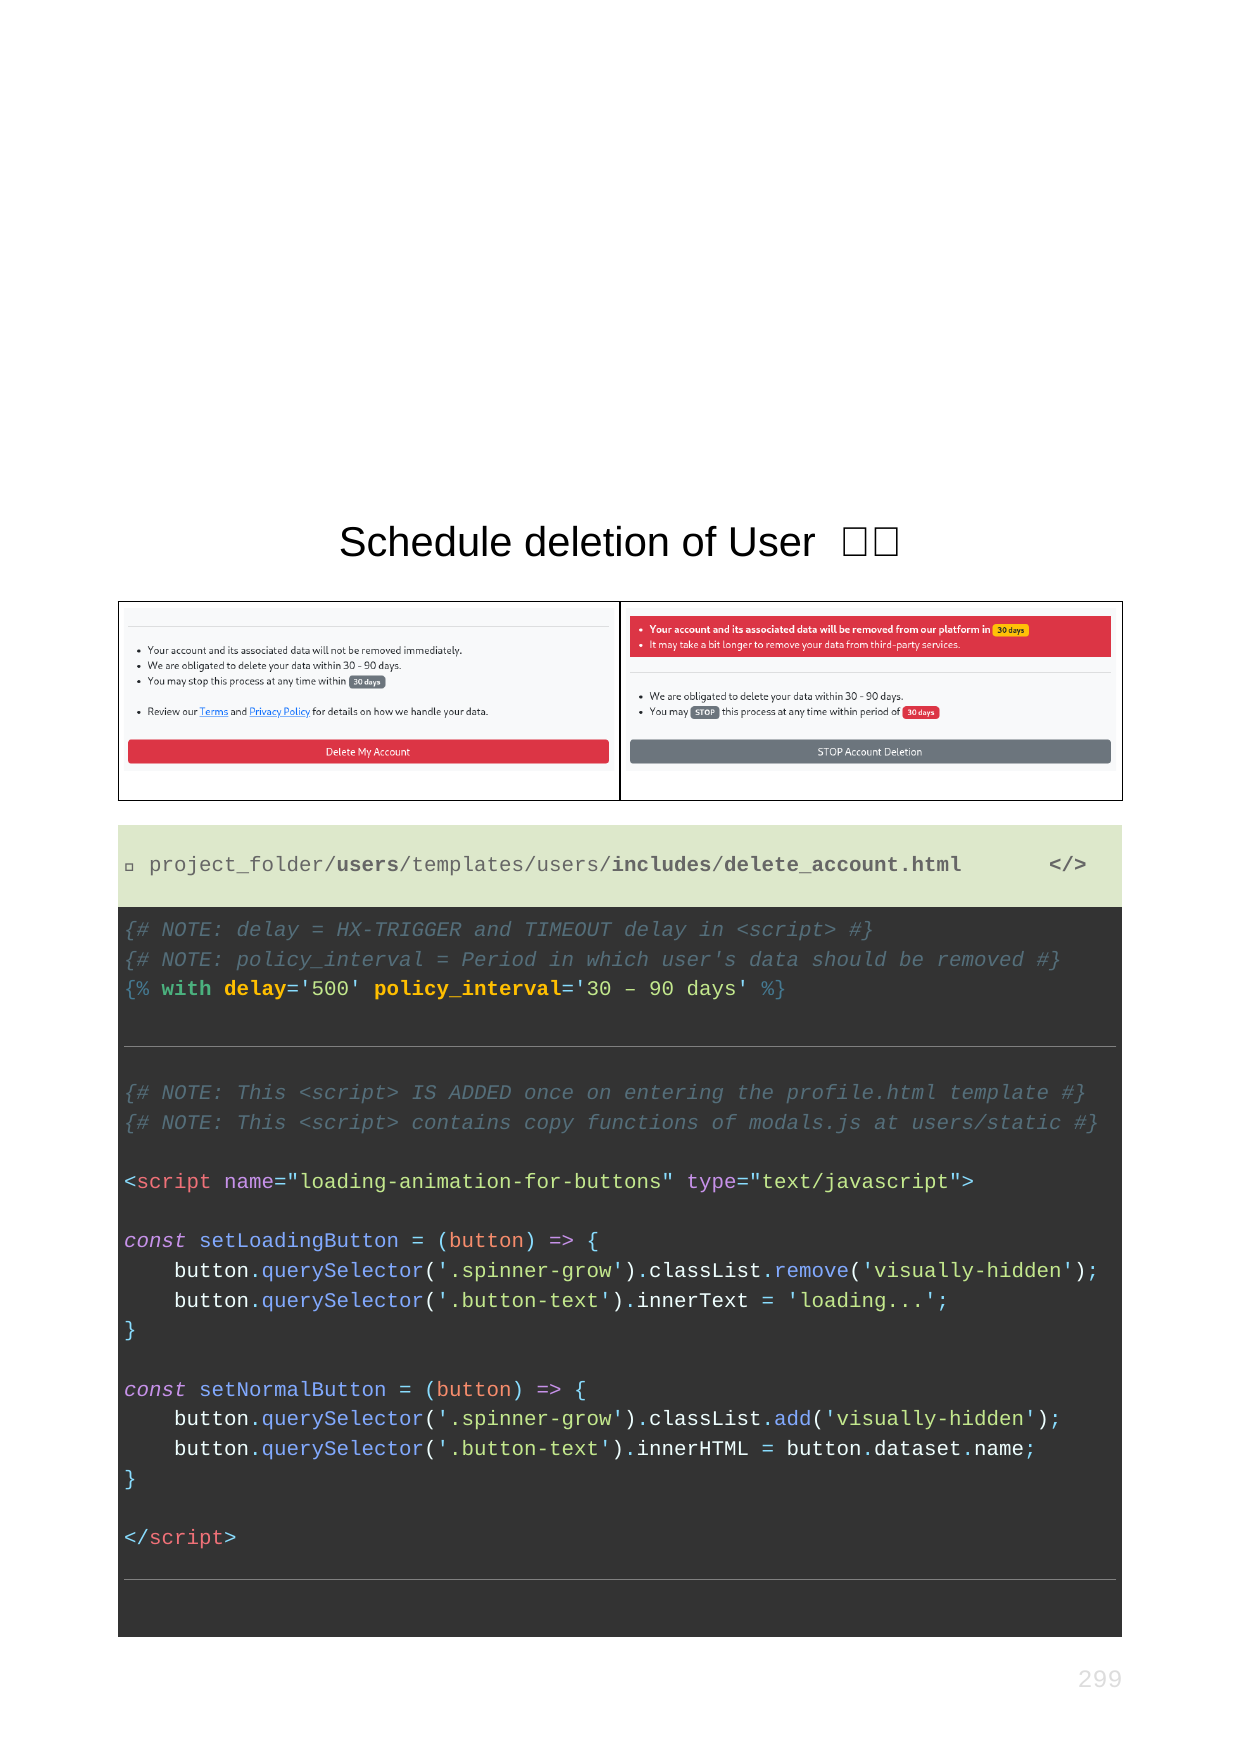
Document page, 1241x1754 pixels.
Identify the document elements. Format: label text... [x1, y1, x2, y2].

picture [123, 608, 615, 771]
table_header 📝 project_folder/users/templates/users/includes/delete_account.html </> [118, 825, 1122, 907]
subtitle Schedule deletion of User ❌👤 [118, 517, 1122, 565]
table_cell {# NOTE: delay = HX-TRIGGER and TIMEOUT delay in <script> #} {# NOTE: policy_interval = Period in which user's data should be removed #} {% with delay='500' policy_interval='30 – 90 days' %} {# NOTE: This <script> IS ADDED once on entering the profile.html template #} {# NOTE: This <script> contains copy functions of modals.js at users/static #} <script name="loading-animation-for-buttons" type="text/javascript"> const setLoadingButton = (button) => { button.querySelector('.spinner-grow').classList.remove('visually-hidden'); button.querySelector('.button-text').innerText = 'loading...'; } const setNormalButton = (button) => { button.querySelector('.spinner-grow').classList.add('visually-hidden'); button.querySelector('.button-text').innerHTML = button.dataset.name; } </script> [118, 907, 1122, 1637]
picture [625, 608, 1117, 771]
table_header [621, 602, 1122, 800]
table_header [119, 602, 619, 800]
